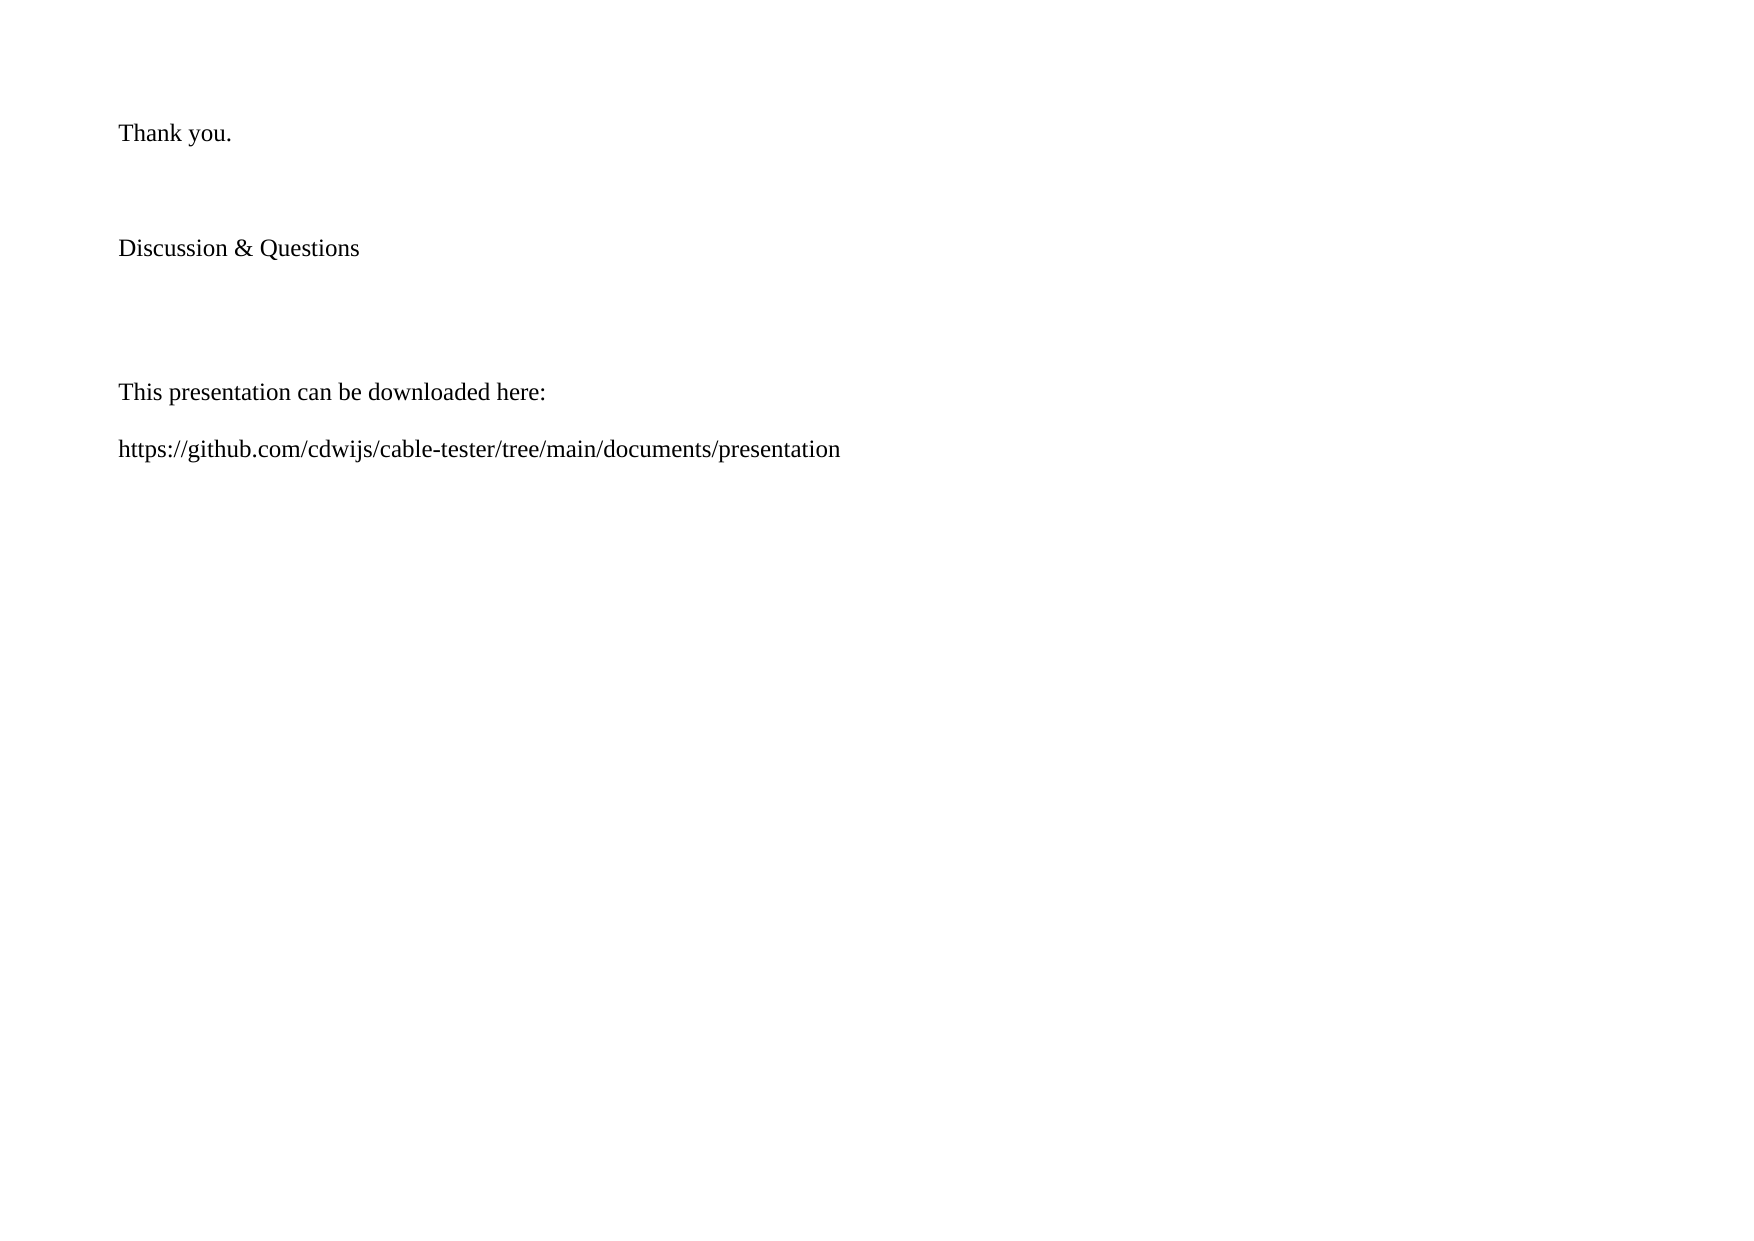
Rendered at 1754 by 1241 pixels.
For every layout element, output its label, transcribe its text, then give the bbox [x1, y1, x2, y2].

text https://github.com/cdwijs/cable-tester/tree/main/documents/presentation [118, 434, 1636, 463]
text Discussion & Questions [118, 233, 1636, 262]
text Thank you. [118, 118, 1636, 147]
text This presentation can be downloaded here: [118, 377, 1636, 406]
